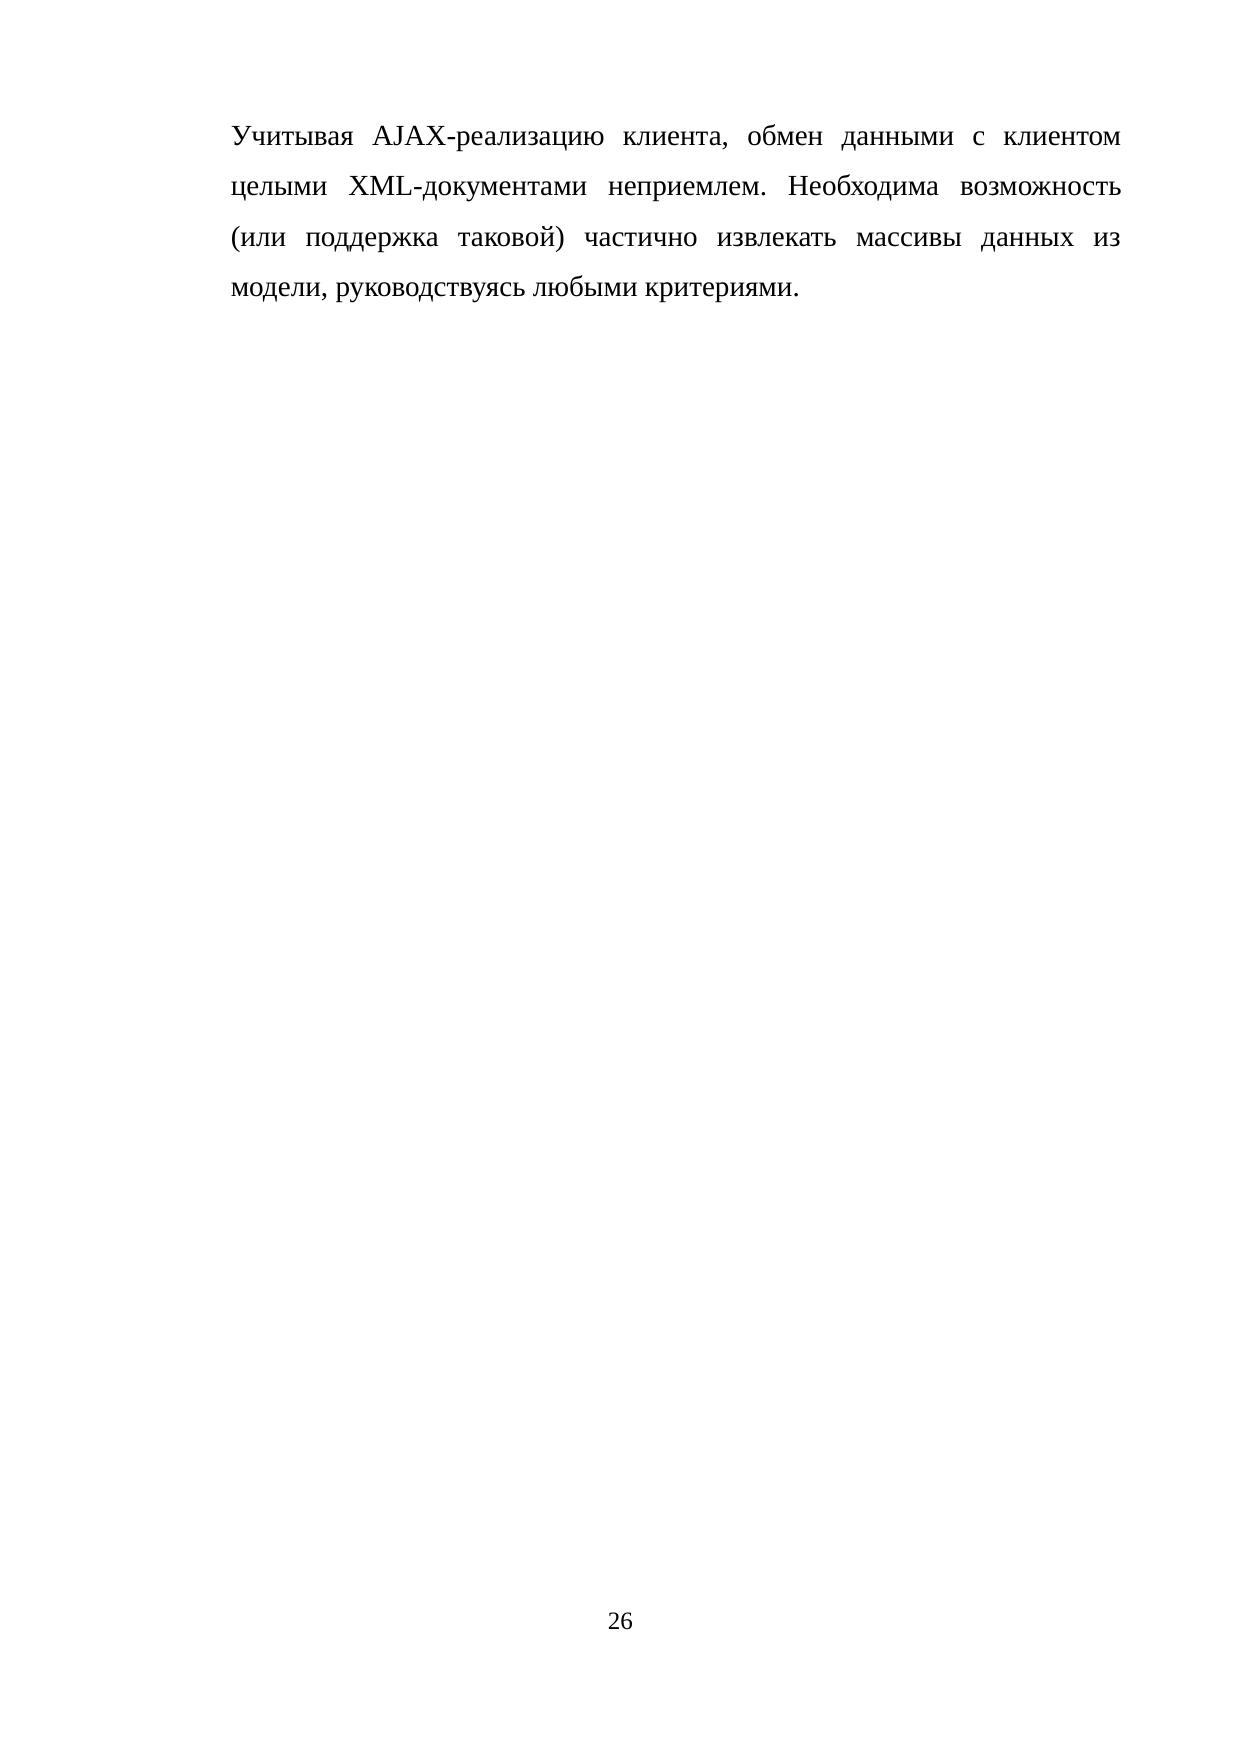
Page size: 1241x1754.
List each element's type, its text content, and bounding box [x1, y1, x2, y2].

list Учитывая AJAX-реализацию клиента, обмен данными с клиентом целыми XML-документами неприемлем. Необходима возможность (или поддержка таковой) частично извлекать массивы данных из модели, руководствуясь любыми критериями. [193, 118, 1122, 303]
